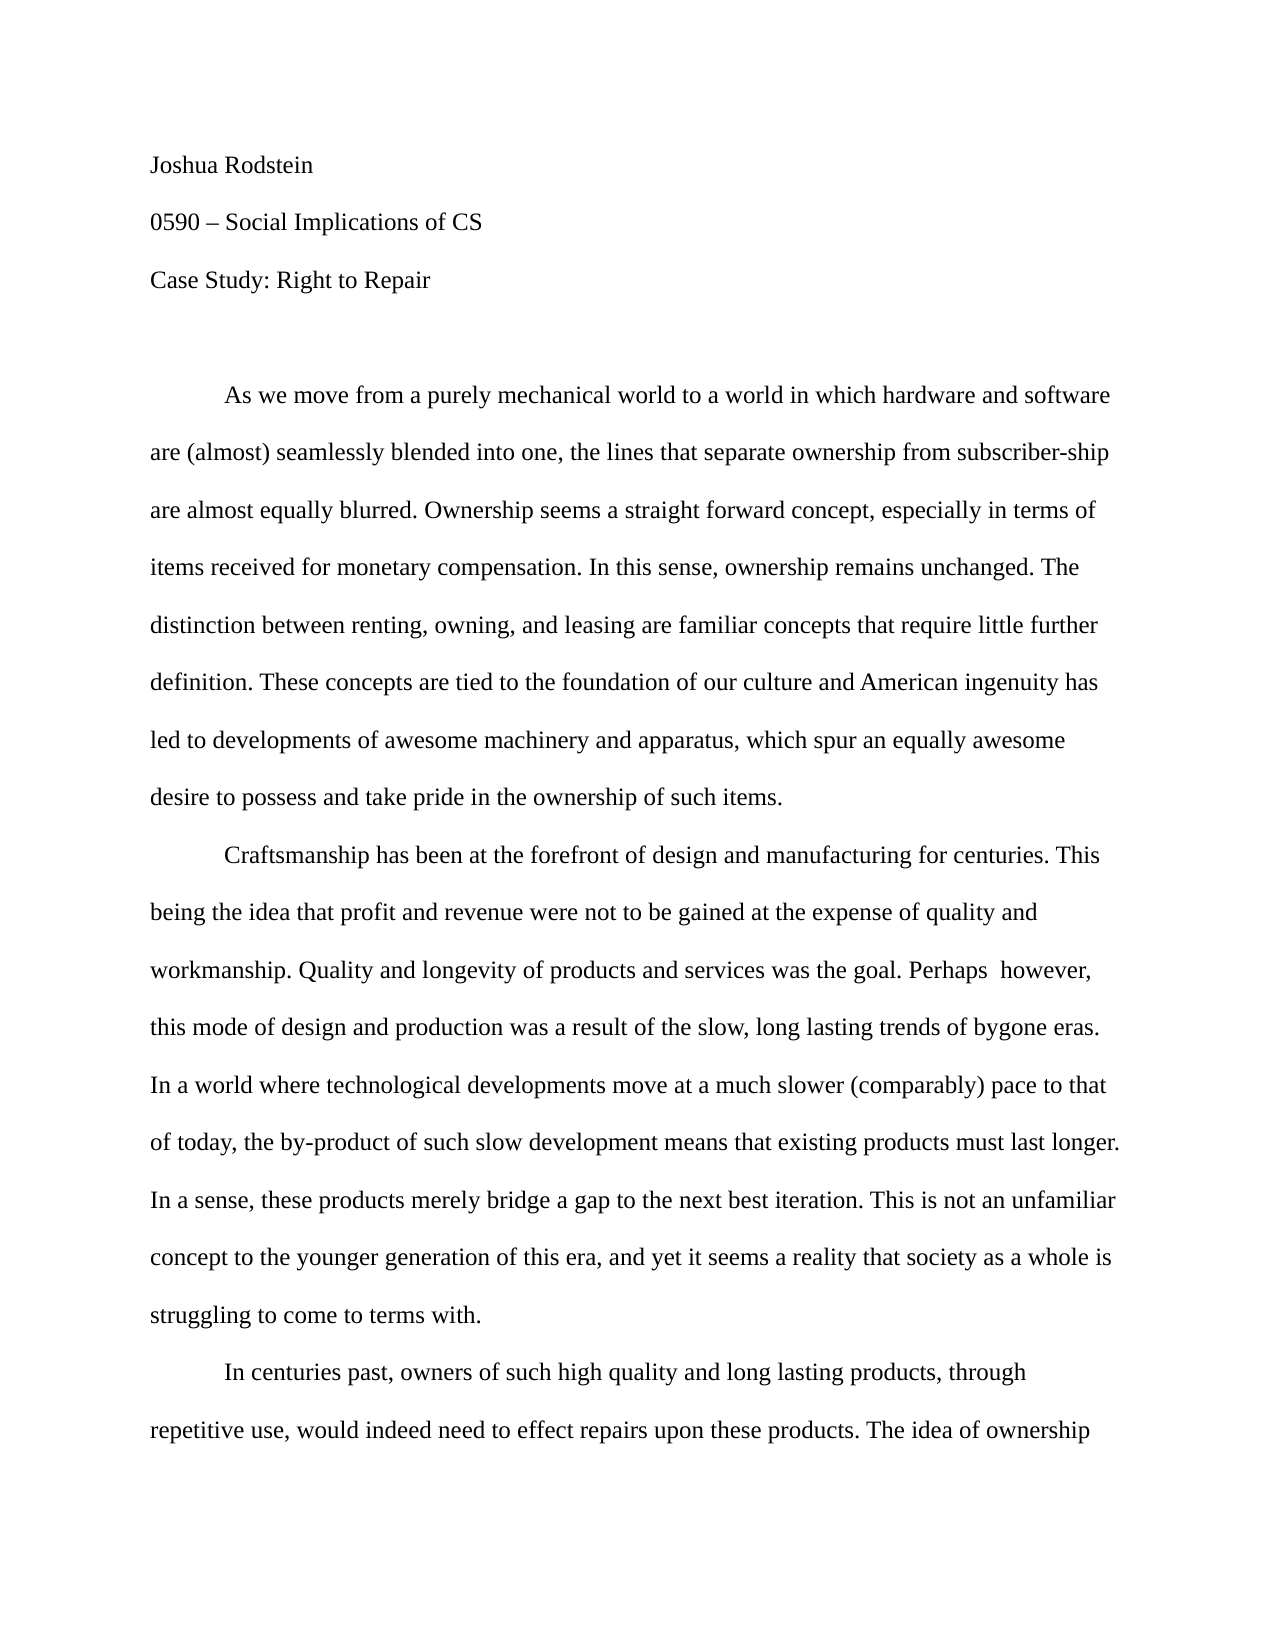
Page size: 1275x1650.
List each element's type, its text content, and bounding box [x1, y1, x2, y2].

text In centuries past, owners of such high quality and long lasting products, through repetitive use, would indeed need to effect repairs upon these products. The idea of ownership [150, 1357, 1125, 1444]
text Case Study: Right to Repair [150, 265, 1125, 294]
text As we move from a purely mechanical world to a world in which hardware and software are (almost) seamlessly blended into one, the lines that separate ownership from subscriber-ship are almost equally blurred. Ownership seems a straight forward concept, especially in terms of items received for monetary compensation. In this sense, ownership remains unchanged. The distinction between renting, owning, and leasing are familiar concepts that require little further definition. These concepts are tied to the foundation of our culture and American ingenuity has led to developments of awesome machinery and apparatus, which spur an equally awesome desire to possess and take pride in the ownership of such items. [150, 380, 1125, 811]
text Craftsmanship has been at the forefront of design and manufacturing for centuries. This being the idea that profit and revenue were not to be gained at the expense of quality and workmanship. Quality and longevity of products and services was the goal. Perhaps however, this mode of design and production was a result of the slow, long lasting trends of bygone eras. In a world where technological developments move at a much slower (comparably) pace to that of today, the by-product of such slow development means that existing products must last longer. In a sense, these products merely bridge a gap to the next best iteration. This is not an unfamiliar concept to the younger generation of this era, and yet it seems a reality that society as a whole is struggling to come to terms with. [150, 840, 1125, 1329]
text Joshua Rodstein [150, 150, 1125, 179]
text 0590 – Social Implications of CS [150, 207, 1125, 236]
